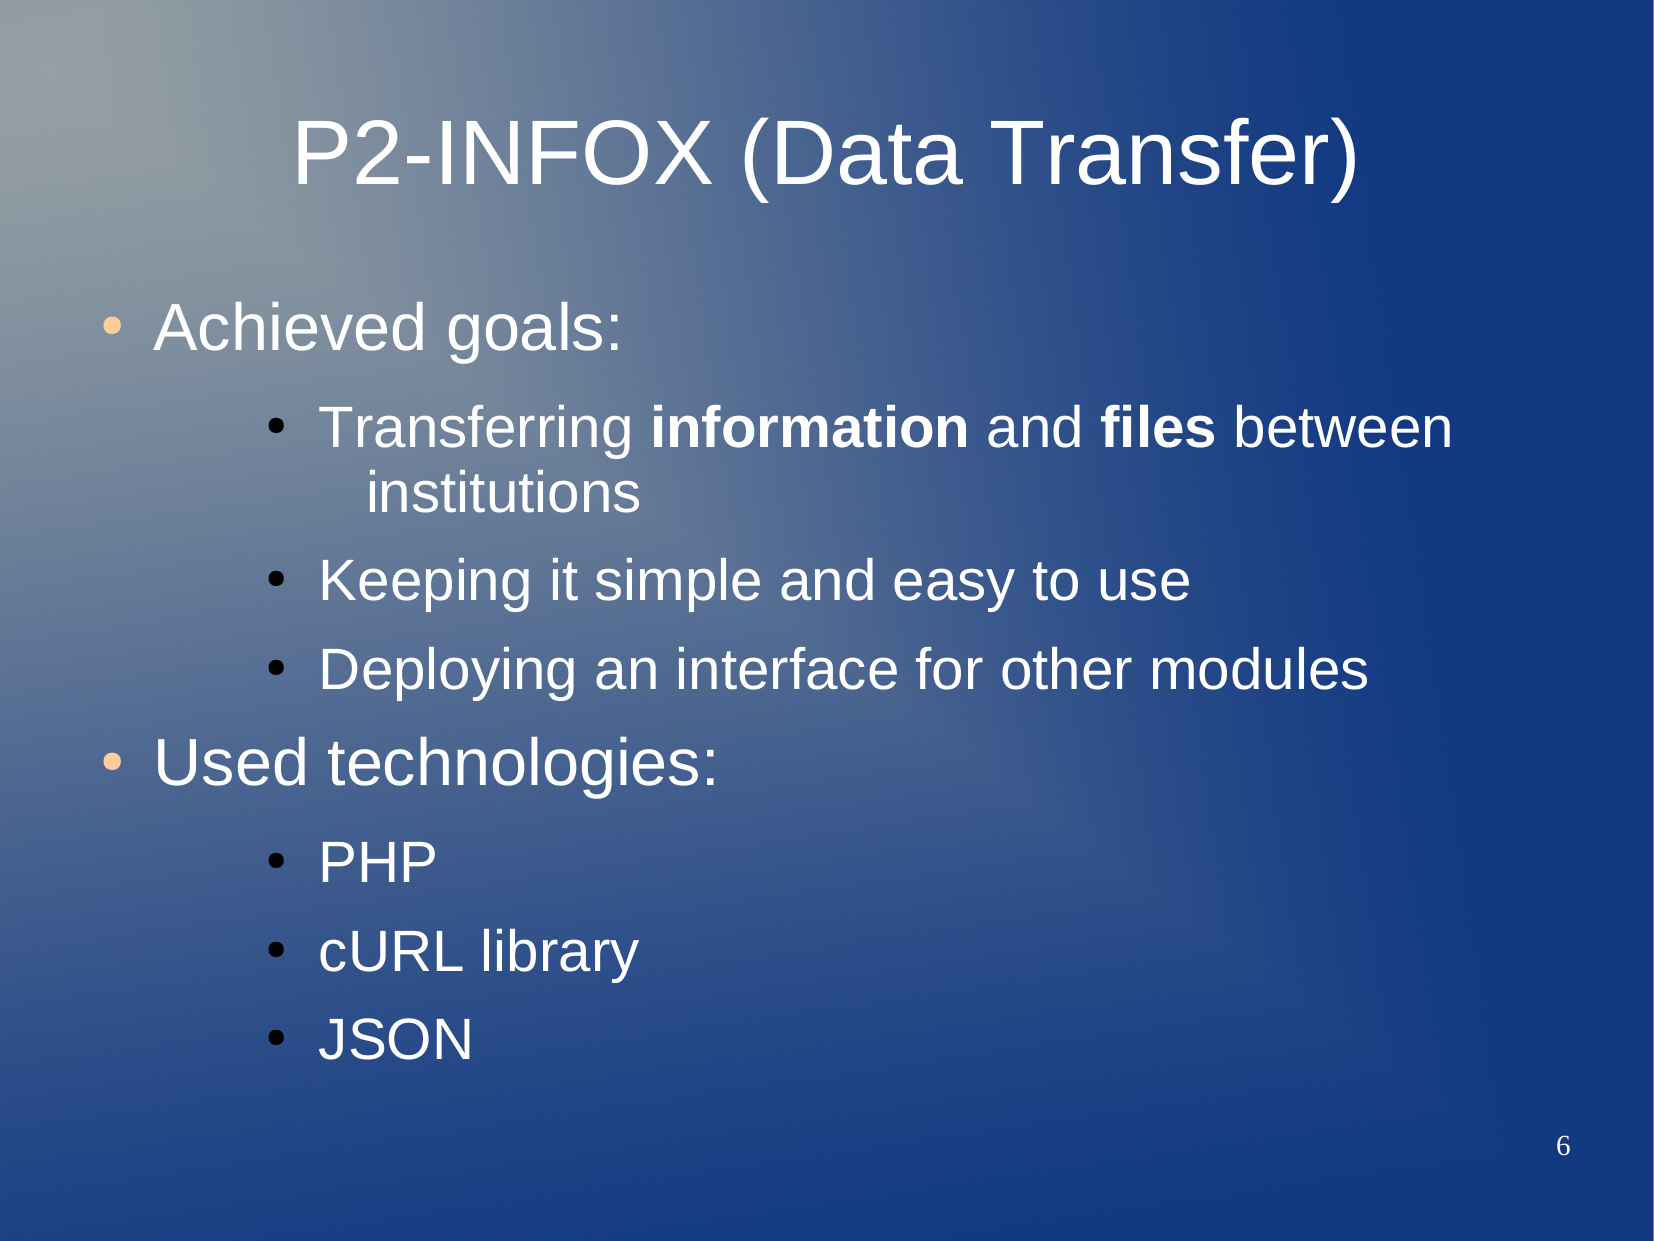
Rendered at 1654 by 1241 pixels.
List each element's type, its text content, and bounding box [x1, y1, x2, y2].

picture [0, 0, 1654, 1241]
title P2-INFOX (Data Transfer) [82, 49, 1571, 257]
list Achieved goals: Transferring information and files between institutions Keeping it simple and easy to use Deploying an interface for other modules Used technologies: PHP cURL library JSON [82, 290, 1571, 1109]
